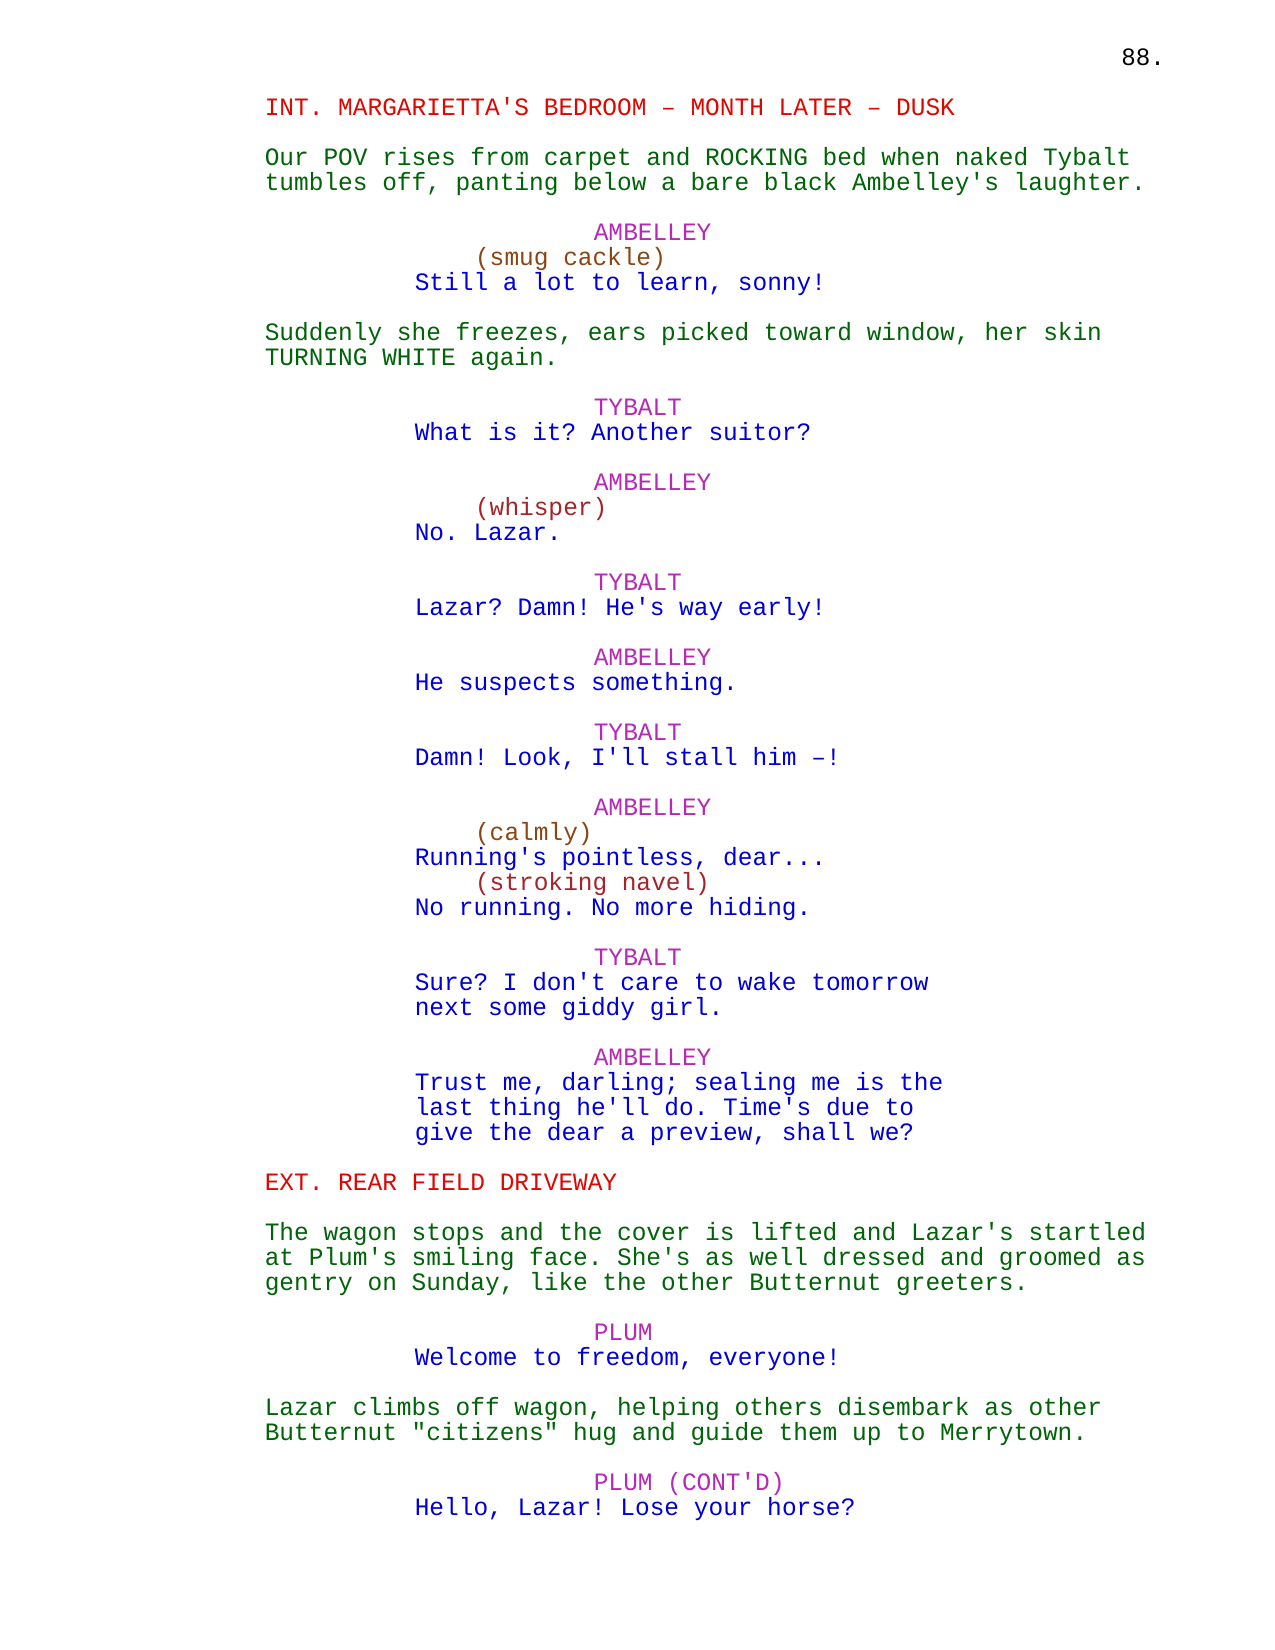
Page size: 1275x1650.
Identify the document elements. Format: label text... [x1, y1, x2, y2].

text Trust me, darling; sealing me is the last thing he'll do. Time's due to give the dear a preview, shall we? [414, 1070, 967, 1145]
text TYBALT [594, 395, 1163, 420]
text Our POV rises from carpet and ROCKING bed when naked Tybalt tumbles off, panting below a bare black Ambelley's laughter. [264, 145, 1167, 195]
text AMBELLEY [594, 1045, 1163, 1070]
text Running's pointless, dear... [414, 845, 967, 870]
text AMBELLEY [594, 470, 1163, 495]
text Lazar? Damn! He's way early! [414, 595, 967, 620]
text AMBELLEY [594, 220, 1163, 245]
text (stroking navel) [475, 870, 789, 895]
text No running. No more hiding. [414, 895, 967, 920]
text AMBELLEY [594, 645, 1163, 670]
subtitle INT. MARGARIETTA'S BEDROOM – MONTH LATER – DUSK [264, 95, 1202, 120]
text (whisper) [475, 495, 789, 520]
text TYBALT [594, 570, 1163, 595]
text He suspects something. [414, 670, 967, 695]
text Still a lot to learn, sonny! [414, 270, 967, 295]
text Welcome to freedom, everyone! [414, 1345, 967, 1370]
text Suddenly she freezes, ears picked toward window, her skin TURNING WHITE again. [264, 320, 1167, 370]
text Lazar climbs off wagon, helping others disembark as other Butternut "citizens" hug and guide them up to Merrytown. [264, 1395, 1167, 1445]
text AMBELLEY [594, 795, 1163, 820]
text No. Lazar. [414, 520, 967, 545]
text What is it? Another suitor? [414, 420, 967, 445]
text (calmly) [475, 820, 789, 845]
subtitle EXT. REAR FIELD DRIVEWAY [264, 1170, 1202, 1195]
text (smug cackle) [475, 245, 789, 270]
text PLUM [594, 1320, 1163, 1345]
text PLUM (CONT'D) [594, 1470, 1163, 1495]
text Sure? I don't care to wake tomorrow next some giddy girl. [414, 970, 967, 1020]
text Damn! Look, I'll stall him –! [414, 745, 967, 770]
text TYBALT [594, 945, 1163, 970]
text TYBALT [594, 720, 1163, 745]
text Hello, Lazar! Lose your horse? [414, 1495, 967, 1520]
text The wagon stops and the cover is lifted and Lazar's startled at Plum's smiling face. She's as well dressed and groomed as gentry on Sunday, like the other Butternut greeters. [264, 1220, 1167, 1295]
